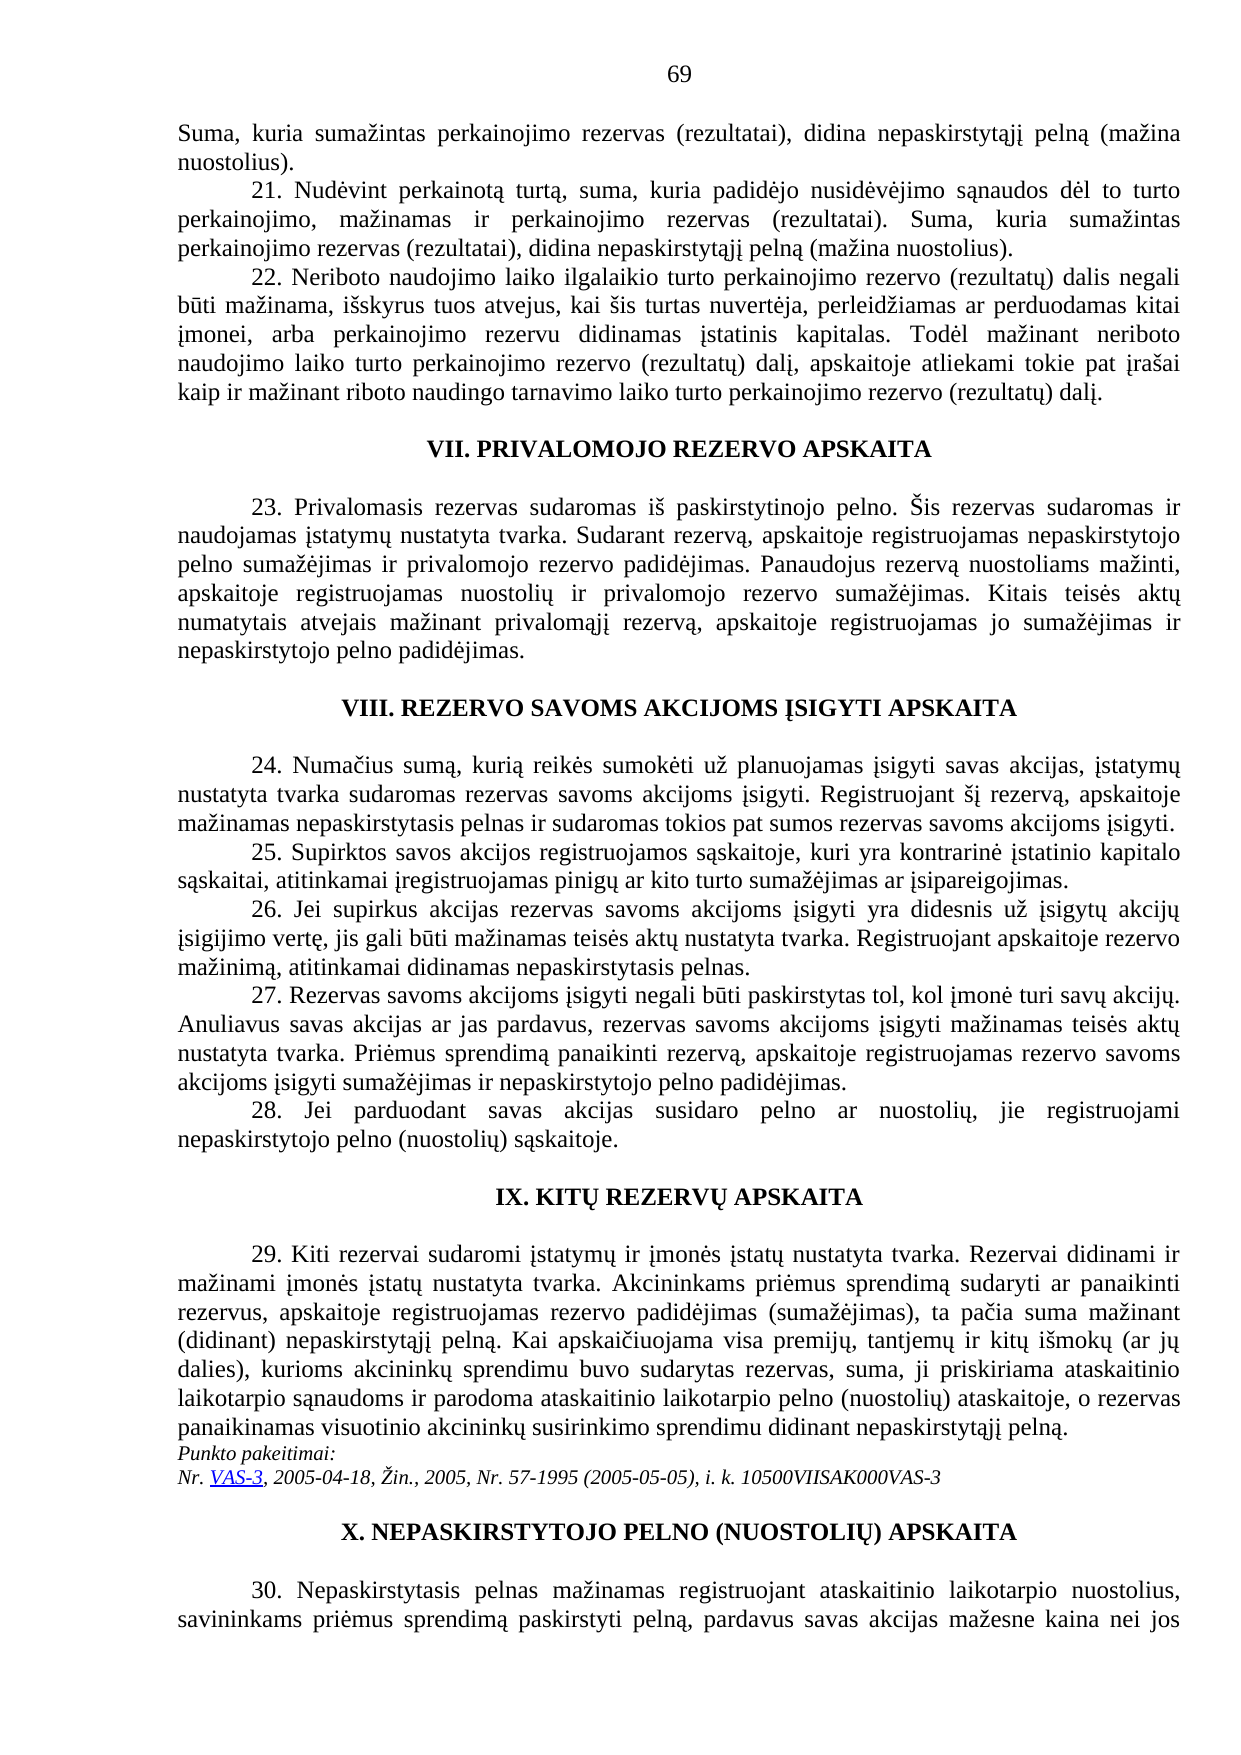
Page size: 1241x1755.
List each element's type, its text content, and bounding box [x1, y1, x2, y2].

text VIII. REZERVO SAVOMS AKCIJOMS ĮSIGYTI APSKAITA [177, 693, 1181, 722]
text VII. PRIVALOMOJO REZERVO APSKAITA [177, 434, 1181, 463]
text Suma, kuria sumažintas perkainojimo rezervas (rezultatai), didina nepaskirstytąjį pelną (mažina nuostolius). [177, 118, 1181, 176]
text 24. Numačius sumą, kurią reikės sumokėti už planuojamas įsigyti savas akcijas, įstatymų nustatyta tvarka sudaromas rezervas savoms akcijoms įsigyti. Registruojant šį rezervą, apskaitoje mažinamas nepaskirstytasis pelnas ir sudaromas tokios pat sumos rezervas savoms akcijoms įsigyti. [177, 751, 1181, 837]
text 21. Nudėvint perkainotą turtą, suma, kuria padidėjo nusidėvėjimo sąnaudos dėl to turto perkainojimo, mažinamas ir perkainojimo rezervas (rezultatai). Suma, kuria sumažintas perkainojimo rezervas (rezultatai), didina nepaskirstytąjį pelną (mažina nuostolius). [177, 176, 1181, 262]
text 28. Jei parduodant savas akcijas susidaro pelno ar nuostolių, jie registruojami nepaskirstytojo pelno (nuostolių) sąskaitoje. [177, 1096, 1181, 1153]
text 29. Kiti rezervai sudaromi įstatymų ir įmonės įstatų nustatyta tvarka. Rezervai didinami ir mažinami įmonės įstatų nustatyta tvarka. Akcininkams priėmus sprendimą sudaryti ar panaikinti rezervus, apskaitoje registruojamas rezervo padidėjimas (sumažėjimas), ta pačia suma mažinant (didinant) nepaskirstytąjį pelną. Kai apskaičiuojama visa premijų, tantjemų ir kitų išmokų (ar jų dalies), kurioms akcininkų sprendimu buvo sudarytas rezervas, suma, ji priskiriama ataskaitinio laikotarpio sąnaudoms ir parodoma ataskaitinio laikotarpio pelno (nuostolių) ataskaitoje, o rezervas panaikinamas visuotinio akcininkų susirinkimo sprendimu didinant nepaskirstytąjį pelną. [177, 1239, 1181, 1441]
text 22. Neriboto naudojimo laiko ilgalaikio turto perkainojimo rezervo (rezultatų) dalis negali būti mažinama, išskyrus tuos atvejus, kai šis turtas nuvertėja, perleidžiamas ar perduodamas kitai įmonei, arba perkainojimo rezervu didinamas įstatinis kapitalas. Todėl mažinant neriboto naudojimo laiko turto perkainojimo rezervo (rezultatų) dalį, apskaitoje atliekami tokie pat įrašai kaip ir mažinant riboto naudingo tarnavimo laiko turto perkainojimo rezervo (rezultatų) dalį. [177, 262, 1181, 406]
text 27. Rezervas savoms akcijoms įsigyti negali būti paskirstytas tol, kol įmonė turi savų akcijų. Anuliavus savas akcijas ar jas pardavus, rezervas savoms akcijoms įsigyti mažinamas teisės aktų nustatyta tvarka. Priėmus sprendimą panaikinti rezervą, apskaitoje registruojamas rezervo savoms akcijoms įsigyti sumažėjimas ir nepaskirstytojo pelno padidėjimas. [177, 981, 1181, 1096]
text X. NEPASKIRSTYTOJO PELNO (NUOSTOLIŲ) APSKAITA [177, 1517, 1181, 1546]
text 30. Nepaskirstytasis pelnas mažinamas registruojant ataskaitinio laikotarpio nuostolius, savininkams priėmus sprendimą paskirstyti pelną, pardavus savas akcijas mažesne kaina nei jos [177, 1575, 1181, 1632]
text Punkto pakeitimai: [177, 1441, 1181, 1465]
text 25. Supirktos savos akcijos registruojamos sąskaitoje, kuri yra kontrarinė įstatinio kapitalo sąskaitai, atitinkamai įregistruojamas pinigų ar kito turto sumažėjimas ar įsipareigojimas. [177, 837, 1181, 894]
text IX. KITŲ REZERVŲ APSKAITA [177, 1182, 1181, 1211]
text 26. Jei supirkus akcijas rezervas savoms akcijoms įsigyti yra didesnis už įsigytų akcijų įsigijimo vertę, jis gali būti mažinamas teisės aktų nustatyta tvarka. Registruojant apskaitoje rezervo mažinimą, atitinkamai didinamas nepaskirstytasis pelnas. [177, 894, 1181, 981]
text 23. Privalomasis rezervas sudaromas iš paskirstytinojo pelno. Šis rezervas sudaromas ir naudojamas įstatymų nustatyta tvarka. Sudarant rezervą, apskaitoje registruojamas nepaskirstytojo pelno sumažėjimas ir privalomojo rezervo padidėjimas. Panaudojus rezervą nuostoliams mažinti, apskaitoje registruojamas nuostolių ir privalomojo rezervo sumažėjimas. Kitais teisės aktų numatytais atvejais mažinant privalomąjį rezervą, apskaitoje registruojamas jo sumažėjimas ir nepaskirstytojo pelno padidėjimas. [177, 492, 1181, 664]
text Nr. VAS-3, 2005-04-18, Žin., 2005, Nr. 57-1995 (2005-05-05), i. k. 10500VIISAK000VAS-3 [177, 1465, 1181, 1489]
